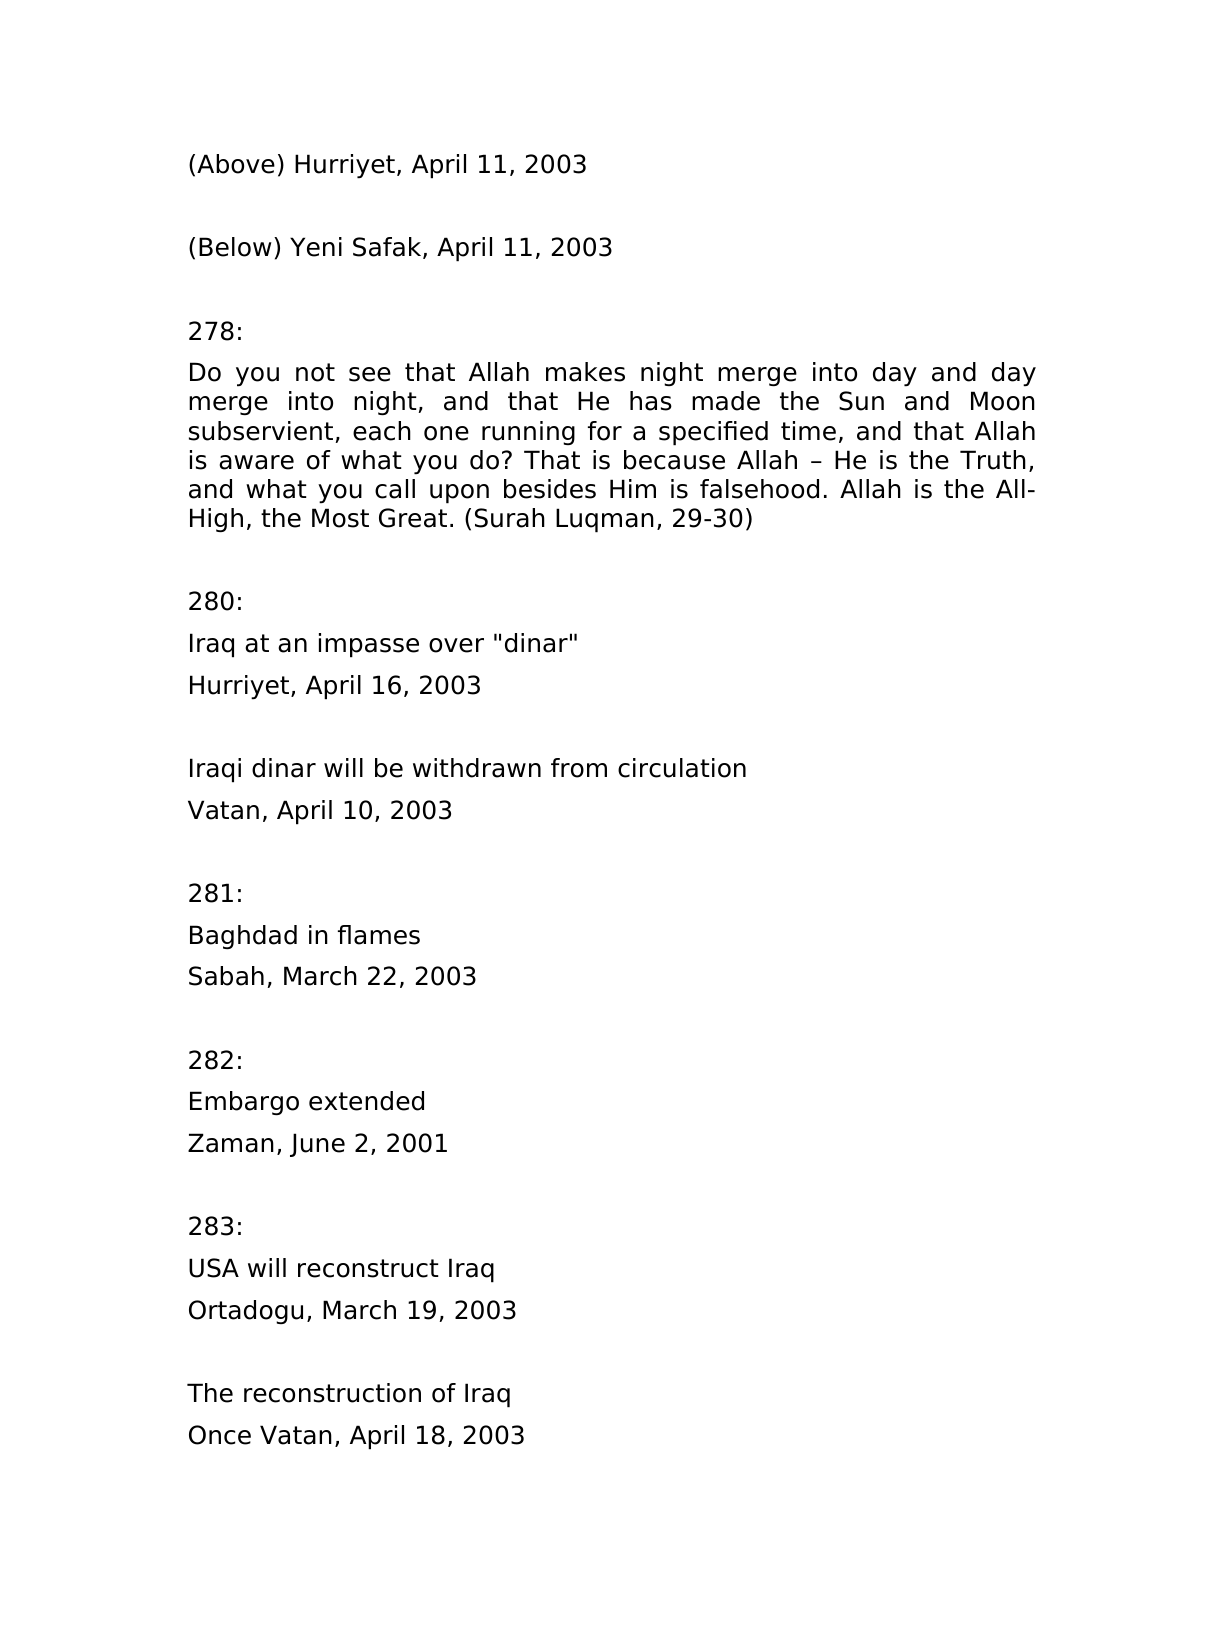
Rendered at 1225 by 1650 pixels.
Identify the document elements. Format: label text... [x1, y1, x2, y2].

text Iraq at an impasse over "dinar" [187, 629, 1037, 658]
text Iraqi dinar will be withdrawn from circulation [187, 754, 1037, 783]
text USA will reconstruct Iraq [187, 1254, 1037, 1283]
text Embargo extended [187, 1087, 1037, 1117]
text Hurriyet, April 16, 2003 [187, 671, 1037, 700]
text 282: [187, 1046, 1037, 1075]
text 280: [187, 587, 1037, 617]
text Sabah, March 22, 2003 [187, 962, 1037, 992]
text The reconstruction of Iraq [187, 1379, 1037, 1408]
text (Below) Yeni Safak, April 11, 2003 [187, 233, 1037, 262]
text 281: [187, 879, 1037, 908]
text Once Vatan, April 18, 2003 [187, 1421, 1037, 1450]
text Vatan, April 10, 2003 [187, 796, 1037, 825]
text 283: [187, 1212, 1037, 1242]
text Do you not see that Allah makes night merge into day and day merge into night, and that He has made the Sun and Moon subservient, each one running for a specified time, and that Allah is aware of what you do? That is because Allah – He is the Truth, and what you call upon besides Him is falsehood. Allah is the All-High, the Most Great. (Surah Luqman, 29-30) [187, 358, 1037, 533]
text Zaman, June 2, 2001 [187, 1129, 1037, 1158]
text 278: [187, 317, 1037, 346]
text (Above) Hurriyet, April 11, 2003 [187, 150, 1037, 179]
text Baghdad in flames [187, 921, 1037, 950]
text Ortadogu, March 19, 2003 [187, 1296, 1037, 1325]
